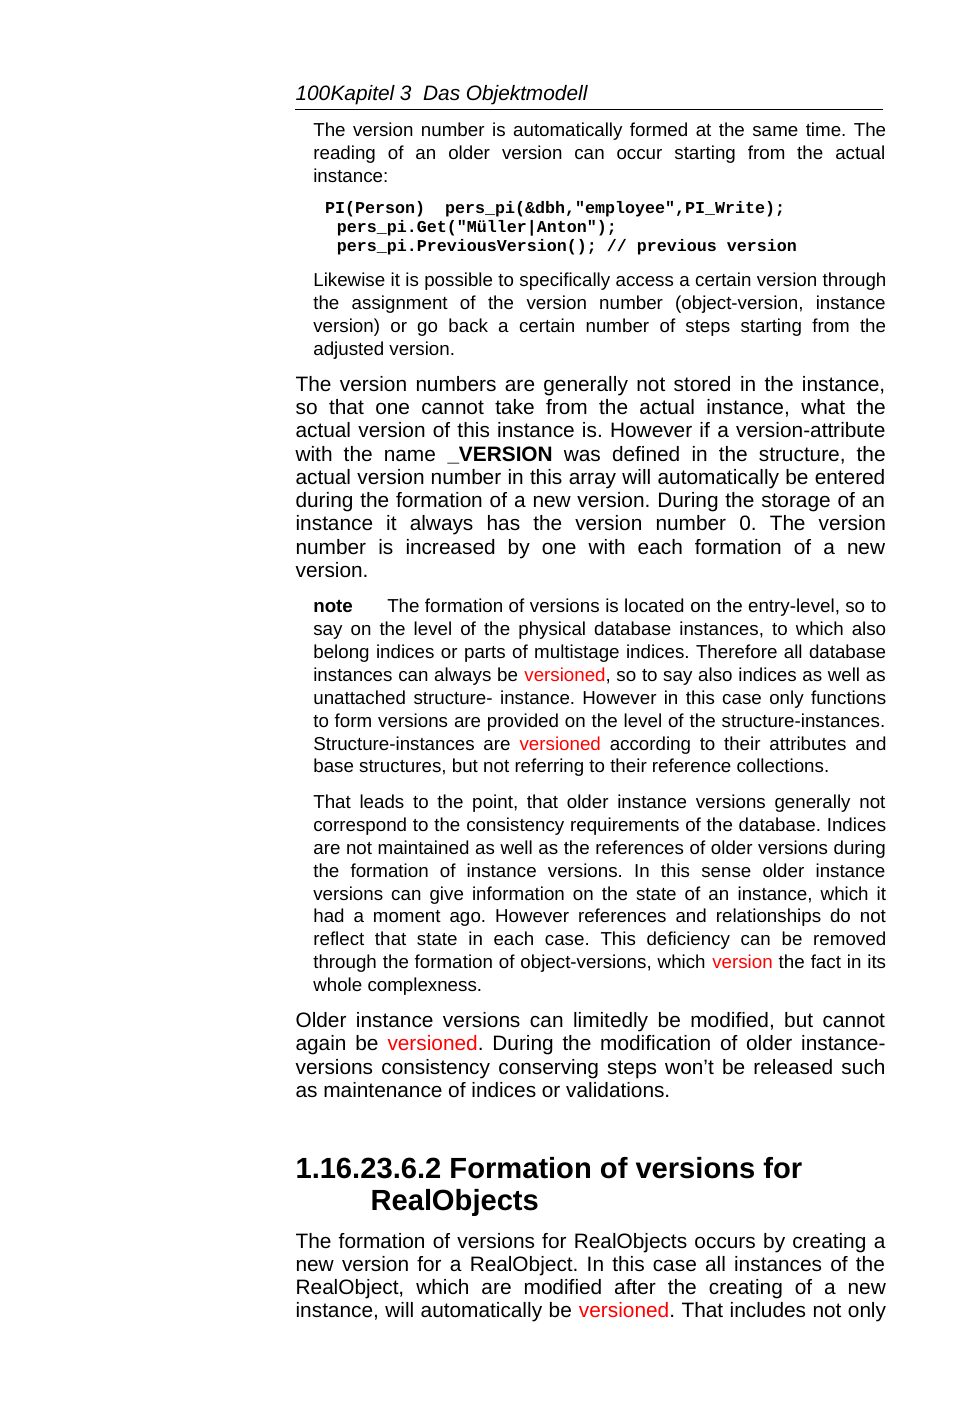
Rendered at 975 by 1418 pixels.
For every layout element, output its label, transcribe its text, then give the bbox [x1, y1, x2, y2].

text pers_pi.PreviousVersion(); // previous version [325, 237, 945, 256]
subtitle 3.6.2 Formation of versions for RealObjects [295, 1152, 886, 1217]
text Likewise it is possible to specifically access a certain version through the assignment of the version number (object-version, instance version) or go back a certain number of steps starting from the adjusted version. [313, 268, 886, 360]
text The formation of versions for RealObjects occurs by creating a new version for a RealObject. In this case all instances of the RealObject, which are modified after the creating of a new instance, will automatically be versioned. That includes not only [295, 1229, 886, 1322]
text note The formation of versions is located on the entry-level, so to say on the level of the physical database instances, to which also belong indices or parts of multistage indices. Therefore all database instances can always be versioned, so to say also indices as well as unattached structure- instance. However in this case only functions to form versions are provided on the level of the structure-instances. Structure-instances are versioned according to their attributes and base structures, but not referring to their reference collections. [313, 594, 886, 777]
text The version number is automatically formed at the same time. The reading of an older version can occur starting from the actual instance: [313, 118, 886, 187]
text The version numbers are generally not stored in the instance, so that one cannot take from the actual instance, what the actual version of this instance is. However if a version-attribute with the name _VERSION was defined in the structure, the actual version number in this array will automatically be entered during the formation of a new version. During the storage of an instance it always has the version number 0. The version number is increased by one with each formation of a new version. [295, 373, 886, 582]
text pers_pi.Get("Müller|Anton"); [325, 218, 886, 237]
text That leads to the point, that older instance versions generally not correspond to the consistency requirements of the database. Indices are not maintained as well as the references of older versions during the formation of instance versions. In this sense older instance versions can give information on the state of an instance, which it had a moment ago. However references and relationships do not reflect that state in each case. This deficiency can be removed through the formation of object-versions, which version the fact in its whole complexness. [313, 790, 886, 996]
text Older instance versions can limitedly be modified, but cannot again be versioned. During the modification of older instance-versions consistency conserving steps won’t be released such as maintenance of indices or validations. [295, 1009, 886, 1102]
text PI(Person) pers_pi(&dbh,"employee",PI_Write); [325, 199, 886, 218]
